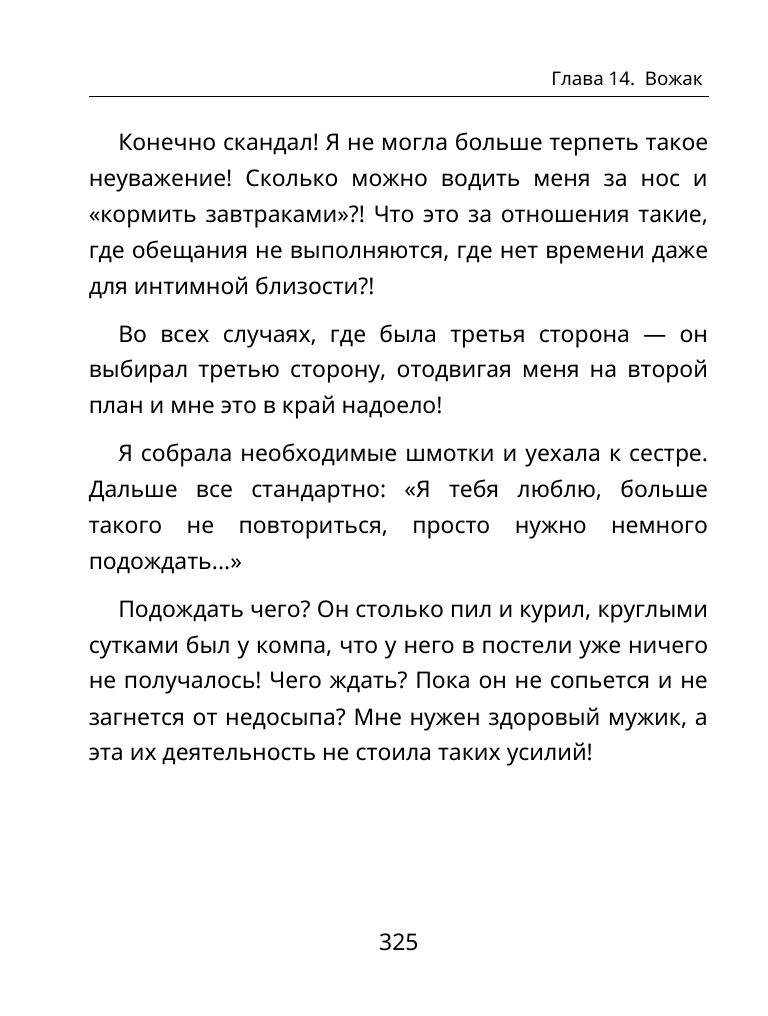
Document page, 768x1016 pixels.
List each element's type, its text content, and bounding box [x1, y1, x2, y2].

text Конечно скандал! Я не могла больше терпеть такое неуважение! Сколько можно водить меня за нос и «кормить завтраками»?! Что это за отношения такие, где обещания не выполняются, где нет времени даже для интимной близости?! [88, 126, 709, 301]
text Во всех случаях, где была третья сторона — он выбирал третью сторону, отодвигая меня на второй план и мне это в край надоело! [88, 317, 709, 421]
text Подождать чего? Он столько пил и курил, круглыми сутками был у компа, что у него в постели уже ничего не получалось! Чего ждать? Пока он не сопьется и не загнется от недосыпа? Мне нужен здоровый мужик, а эта их деятельность не стоила таких усилий! [88, 593, 709, 768]
text Я собрала необходимые шмотки и уехала к сестре. Дальше все стандартно: «Я тебя люблю, больше такого не повториться, просто нужно немного подождать...» [88, 437, 709, 576]
